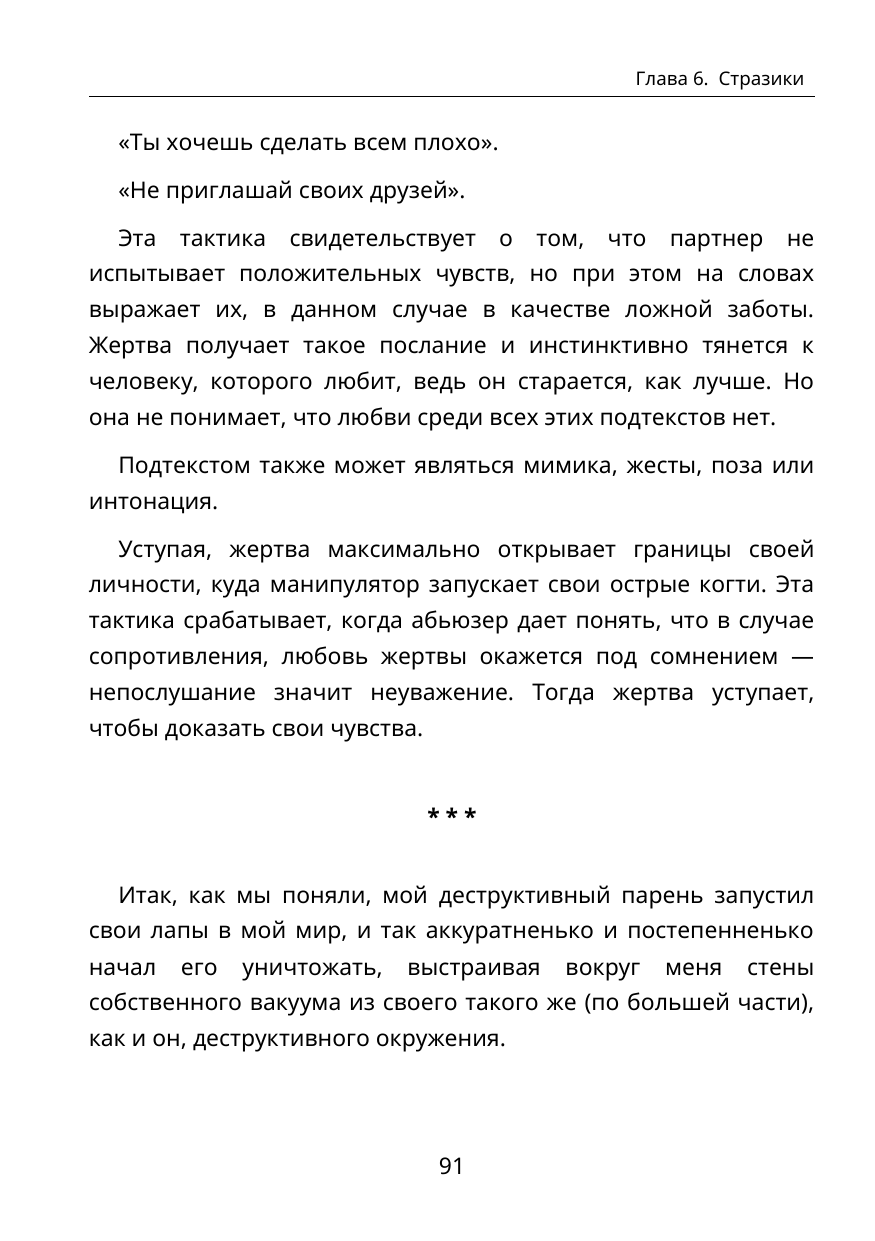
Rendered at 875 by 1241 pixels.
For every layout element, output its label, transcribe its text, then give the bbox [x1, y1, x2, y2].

text Подтекстом также может являться мимика, жесты, поза или интонация. [88, 449, 815, 516]
text Уступая, жертва максимально открывает границы своей личности, куда манипулятор запускает свои острые когти. Эта тактика срабатывает, когда абьюзер дает понять, что в случае сопротивления, любовь жертвы окажется под сомнением — непослушание значит неуважение. Тогда жертва уступает, чтобы доказать свои чувства. [88, 532, 815, 743]
text Эта тактика свидетельствует о том, что партнер не испытывает положительных чувств, но при этом на словах выражает их, в данном случае в качестве ложной заботы. Жертва получает такое послание и инстинктивно тянется к человеку, которого любит, ведь он старается, как лучше. Но она не понимает, что любви среди всех этих подтекстов нет. [88, 221, 815, 432]
subtitle * * * [88, 801, 815, 832]
text «Ты хочешь сделать всем плохо». [88, 126, 815, 157]
text «Не приглашай своих друзей». [88, 174, 815, 205]
text Итак, как мы поняли, мой деструктивный парень запустил свои лапы в мой мир, и так аккуратненько и постепенненько начал его уничтожать, выстраивая вокруг меня стены собственного вакуума из своего такого же (по большей части), как и он, деструктивного окружения. [88, 878, 815, 1053]
